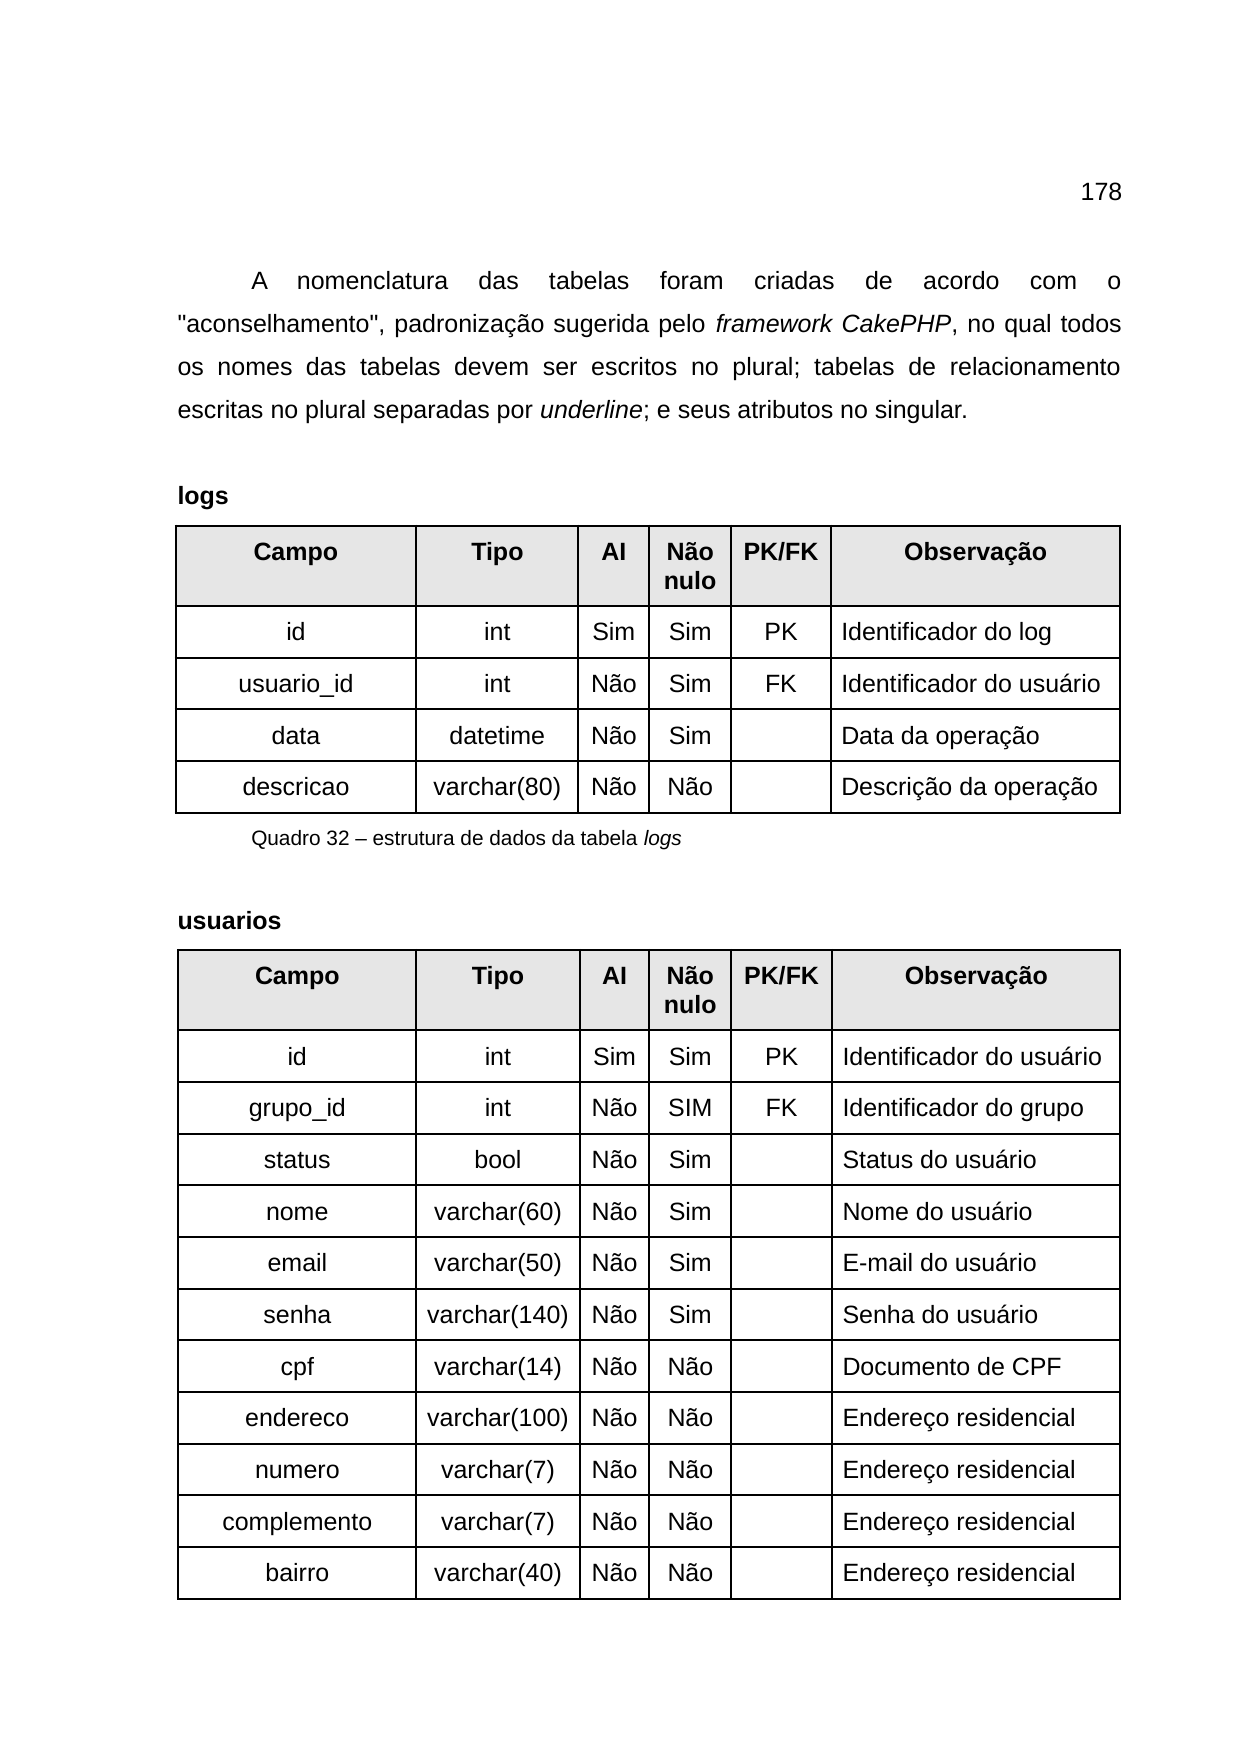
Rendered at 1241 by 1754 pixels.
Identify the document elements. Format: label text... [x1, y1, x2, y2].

table_cell [732, 1393, 831, 1443]
table_cell Senha do usuário [833, 1290, 1119, 1339]
table_cell Sim [581, 1031, 648, 1081]
table_cell [732, 1496, 831, 1546]
table_cell datetime [417, 710, 577, 760]
table_header Observação [832, 527, 1119, 605]
table_header AI [581, 951, 648, 1029]
table_header Não nulo [650, 951, 730, 1029]
table_cell usuario_id [177, 659, 415, 708]
table_cell int [417, 1031, 579, 1081]
table_cell Identificador do usuário [833, 1031, 1119, 1081]
table_header AI [579, 527, 648, 605]
table_cell bairro [179, 1548, 415, 1598]
table_cell senha [179, 1290, 415, 1339]
table_cell Sim [650, 1238, 730, 1288]
table_cell Não [650, 1341, 730, 1391]
table_cell id [177, 607, 415, 657]
table_cell varchar(50) [417, 1238, 579, 1288]
table_cell Endereço residencial [833, 1496, 1119, 1546]
table_cell Não [581, 1083, 648, 1133]
table_cell int [417, 607, 577, 657]
table_cell varchar(80) [417, 762, 577, 812]
table_cell Documento de CPF [833, 1341, 1119, 1391]
table_header Não nulo [650, 527, 730, 605]
table_cell Sim [650, 607, 730, 657]
table_cell Identificador do usuário [832, 659, 1119, 708]
table_cell Sim [579, 607, 648, 657]
table_cell [732, 1135, 831, 1184]
table_cell id [179, 1031, 415, 1081]
table_cell varchar(7) [417, 1445, 579, 1494]
table_cell varchar(14) [417, 1341, 579, 1391]
text A nomenclatura das tabelas foram criadas de acordo com o "aconselhamento", padronização sugerida pelo framework CakePHP, no qual todos os nomes das tabelas devem ser escritos no plural; tabelas de relacionamento escritas no plural separadas por underline; e seus atributos no singular. [177, 266, 1122, 424]
table_cell Não [650, 1496, 730, 1546]
table_cell Não [581, 1186, 648, 1236]
table_cell varchar(140) [417, 1290, 579, 1339]
table_cell Não [581, 1496, 648, 1546]
table_cell Não [650, 762, 730, 812]
table_cell [732, 1186, 831, 1236]
table_cell FK [732, 659, 830, 708]
table_header Campo [177, 527, 415, 605]
table_cell Descrição da operação [832, 762, 1119, 812]
table_cell data [177, 710, 415, 760]
table_cell Não [579, 710, 648, 760]
table_cell email [179, 1238, 415, 1288]
table_cell [732, 1548, 831, 1598]
table_cell Sim [650, 1290, 730, 1339]
text logs [177, 481, 1122, 510]
table_cell endereco [179, 1393, 415, 1443]
table_cell int [417, 1083, 579, 1133]
table_header Campo [179, 951, 415, 1029]
table_cell bool [417, 1135, 579, 1184]
table_cell status [179, 1135, 415, 1184]
table_cell Endereço residencial [833, 1393, 1119, 1443]
table_cell Status do usuário [833, 1135, 1119, 1184]
table_cell Data da operação [832, 710, 1119, 760]
table_cell Não [581, 1290, 648, 1339]
table_cell descricao [177, 762, 415, 812]
table_cell FK [732, 1083, 831, 1133]
table_cell cpf [179, 1341, 415, 1391]
table_cell [732, 710, 830, 760]
table_cell Endereço residencial [833, 1548, 1119, 1598]
table_cell Sim [650, 710, 730, 760]
table_cell Não [581, 1445, 648, 1494]
table_cell Identificador do grupo [833, 1083, 1119, 1133]
table_header Tipo [417, 951, 579, 1029]
table_cell Sim [650, 1135, 730, 1184]
table_cell Não [581, 1135, 648, 1184]
table_cell nome [179, 1186, 415, 1236]
table_cell Não [650, 1393, 730, 1443]
table_cell Sim [650, 1031, 730, 1081]
table_cell Não [650, 1445, 730, 1494]
table_cell Não [581, 1238, 648, 1288]
table_header Observação [833, 951, 1119, 1029]
table_cell Não [650, 1548, 730, 1598]
table_cell Não [579, 762, 648, 812]
text usuarios [177, 906, 1122, 934]
table_cell E-mail do usuário [833, 1238, 1119, 1288]
table_cell varchar(7) [417, 1496, 579, 1546]
table_cell Sim [650, 659, 730, 708]
table_cell numero [179, 1445, 415, 1494]
table_cell Nome do usuário [833, 1186, 1119, 1236]
table_cell Sim [650, 1186, 730, 1236]
table_header Tipo [417, 527, 577, 605]
table_cell int [417, 659, 577, 708]
table_cell PK [732, 607, 830, 657]
table_cell varchar(40) [417, 1548, 579, 1598]
table_cell [732, 1445, 831, 1494]
table_cell complemento [179, 1496, 415, 1546]
table_cell varchar(60) [417, 1186, 579, 1236]
table_cell grupo_id [179, 1083, 415, 1133]
table_cell Identificador do log [832, 607, 1119, 657]
table_cell SIM [650, 1083, 730, 1133]
table_cell [732, 762, 830, 812]
table_header PK/FK [732, 951, 831, 1029]
table_cell Não [581, 1393, 648, 1443]
table_cell Não [581, 1548, 648, 1598]
table_header PK/FK [732, 527, 830, 605]
table_cell Endereço residencial [833, 1445, 1119, 1494]
table_cell PK [732, 1031, 831, 1081]
table_cell [732, 1290, 831, 1339]
text Quadro 32 – estrutura de dados da tabela logs [177, 826, 1122, 850]
table_cell varchar(100) [417, 1393, 579, 1443]
table_cell [732, 1341, 831, 1391]
table_cell [732, 1238, 831, 1288]
table_cell Não [579, 659, 648, 708]
table_cell Não [581, 1341, 648, 1391]
